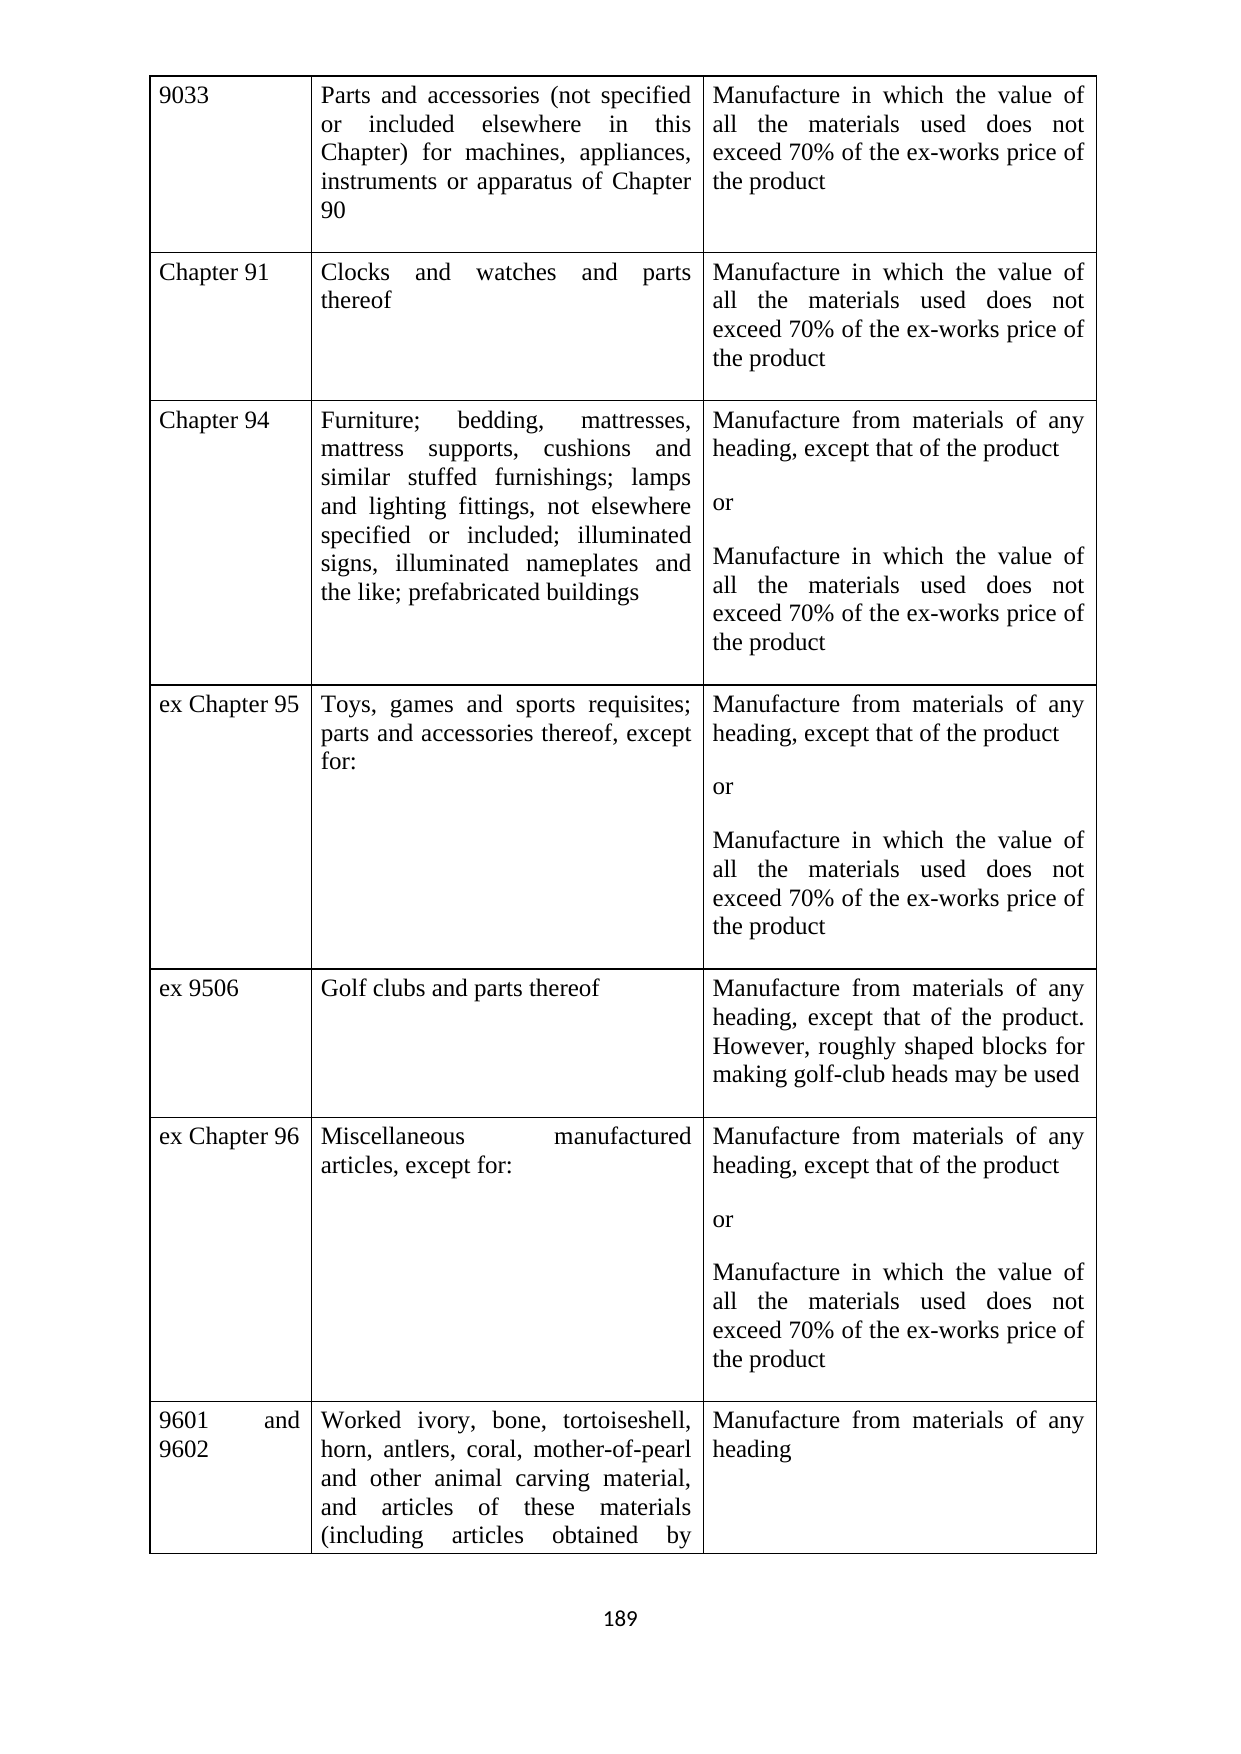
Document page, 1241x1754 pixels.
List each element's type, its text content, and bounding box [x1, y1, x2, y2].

table_cell 9033 [151, 77, 311, 252]
table_cell ex Chapter 95 [151, 686, 311, 968]
table_cell 9601 and 9602 [151, 1402, 311, 1552]
table_cell ex 9506 [151, 970, 311, 1116]
table_cell Toys, games and sports requisites; parts and accessories thereof, except for: [312, 686, 703, 968]
table_cell Chapter 94 [151, 401, 311, 684]
table_cell Clocks and watches and parts thereof [312, 253, 703, 400]
table_cell Parts and accessories (not specified or included elsewhere in this Chapter) for machines, appliances, instruments or apparatus of Chapter 90 [312, 77, 703, 252]
table_cell Manufacture in which the value of all the materials used does not exceed 70% of the ex-works price of the product [704, 77, 1096, 252]
table_cell Manufacture from materials of any heading, except that of the product. However, roughly shaped blocks for making golf-club heads may be used [704, 970, 1096, 1116]
table_cell Manufacture from materials of any heading, except that of the product or Manufacture in which the value of all the materials used does not exceed 70% of the ex-works price of the product [704, 401, 1096, 684]
table_cell Miscellaneous manufactured articles, except for: [312, 1118, 703, 1401]
table_cell Manufacture in which the value of all the materials used does not exceed 70% of the ex-works price of the product [704, 253, 1096, 400]
table_cell Chapter 91 [151, 253, 311, 400]
table_cell ex Chapter 96 [151, 1118, 311, 1401]
table_cell Manufacture from materials of any heading [704, 1402, 1096, 1552]
table_cell Furniture; bedding, mattresses, mattress supports, cushions and similar stuffed furnishings; lamps and lighting fittings, not elsewhere specified or included; illuminated signs, illuminated nameplates and the like; prefabricated buildings [312, 401, 703, 684]
table_cell Worked ivory, bone, tortoiseshell, horn, antlers, coral, mother-of-pearl and other animal carving material, and articles of these materials (including articles obtained by [312, 1402, 703, 1552]
table_cell Golf clubs and parts thereof [312, 970, 703, 1116]
table_cell Manufacture from materials of any heading, except that of the product or Manufacture in which the value of all the materials used does not exceed 70% of the ex-works price of the product [704, 1118, 1096, 1401]
table_cell Manufacture from materials of any heading, except that of the product or Manufacture in which the value of all the materials used does not exceed 70% of the ex-works price of the product [704, 686, 1096, 968]
